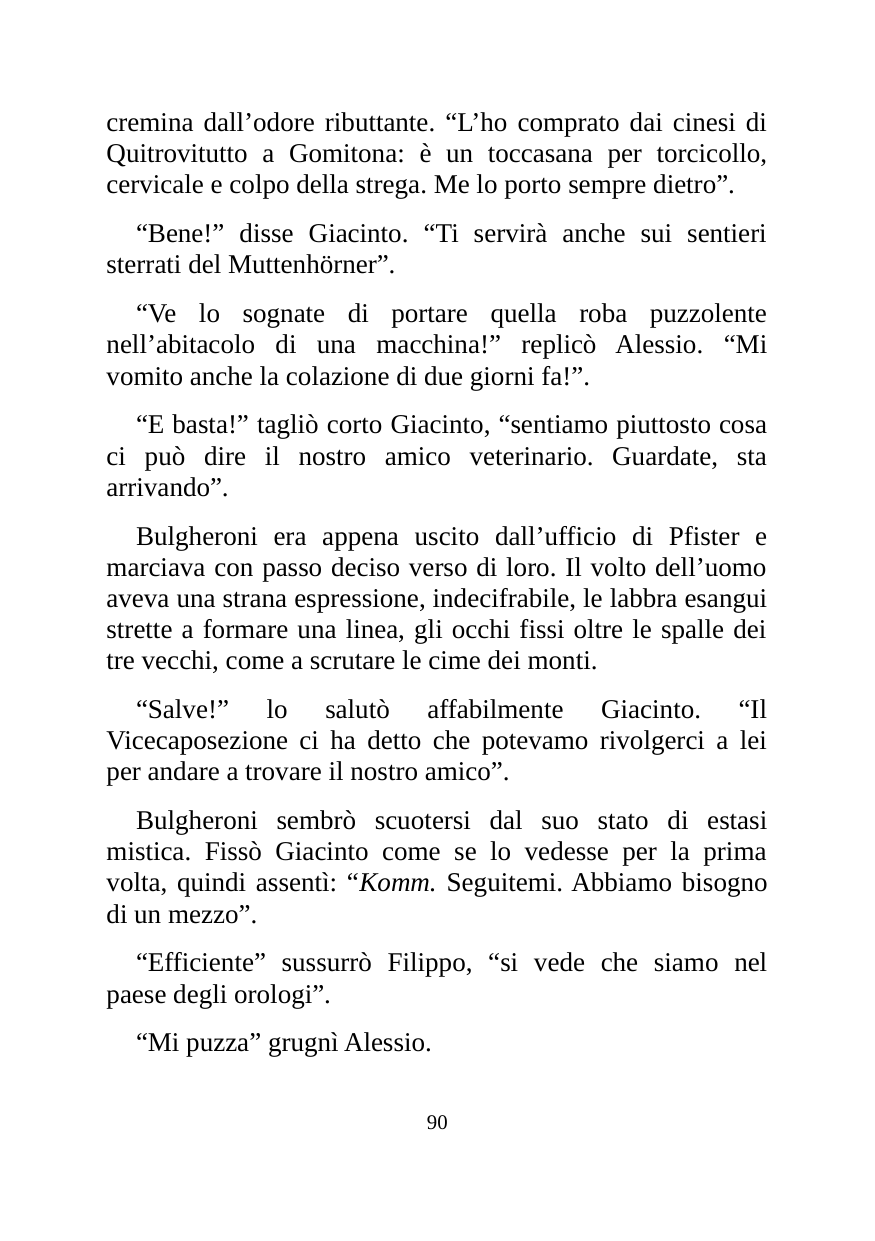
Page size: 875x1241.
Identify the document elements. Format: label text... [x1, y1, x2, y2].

text “Salve!” lo salutò affabilmente Giacinto. “Il Vicecaposezione ci ha detto che potevamo rivolgerci a lei per andare a trovare il nostro amico”. [106, 693, 768, 787]
text Bulgheroni sembrò scuotersi dal suo stato di estasi mistica. Fissò Giacinto come se lo vedesse per la prima volta, quindi assentì: “Komm. Seguitemi. Abbiamo bisogno di un mezzo”. [106, 804, 768, 929]
text “Mi puzza” grugnì Alessio. [106, 1027, 768, 1058]
text Bulgheroni era appena uscito dall’ufficio di Pfister e marciava con passo deciso verso di loro. Il volto dell’uomo aveva una strana espressione, indecifrabile, le labbra esangui strette a formare una linea, gli occhi fissi oltre le spalle dei tre vecchi, come a scrutare le cime dei monti. [106, 520, 768, 675]
text cremina dall’odore ributtante. “L’ho comprato dai cinesi di Quitrovitutto a Gomitona: è un toccasana per torcicollo, cervicale e colpo della strega. Me lo porto sempre dietro”. [106, 106, 768, 200]
text “Bene!” disse Giacinto. “Ti servirà anche sui sentieri sterrati del Muttenhörner”. [106, 217, 768, 280]
text “Efficiente” sussurrò Filippo, “si vede che siamo nel paese degli orologi”. [106, 947, 768, 1009]
text “E basta!” tagliò corto Giacinto, “sentiamo piuttosto cosa ci può dire il nostro amico veterinario. Guardate, sta arrivando”. [106, 408, 768, 502]
text “Ve lo sognate di portare quella roba puzzolente nell’abitacolo di una macchina!” replicò Alessio. “Mi vomito anche la colazione di due giorni fa!”. [106, 297, 768, 391]
